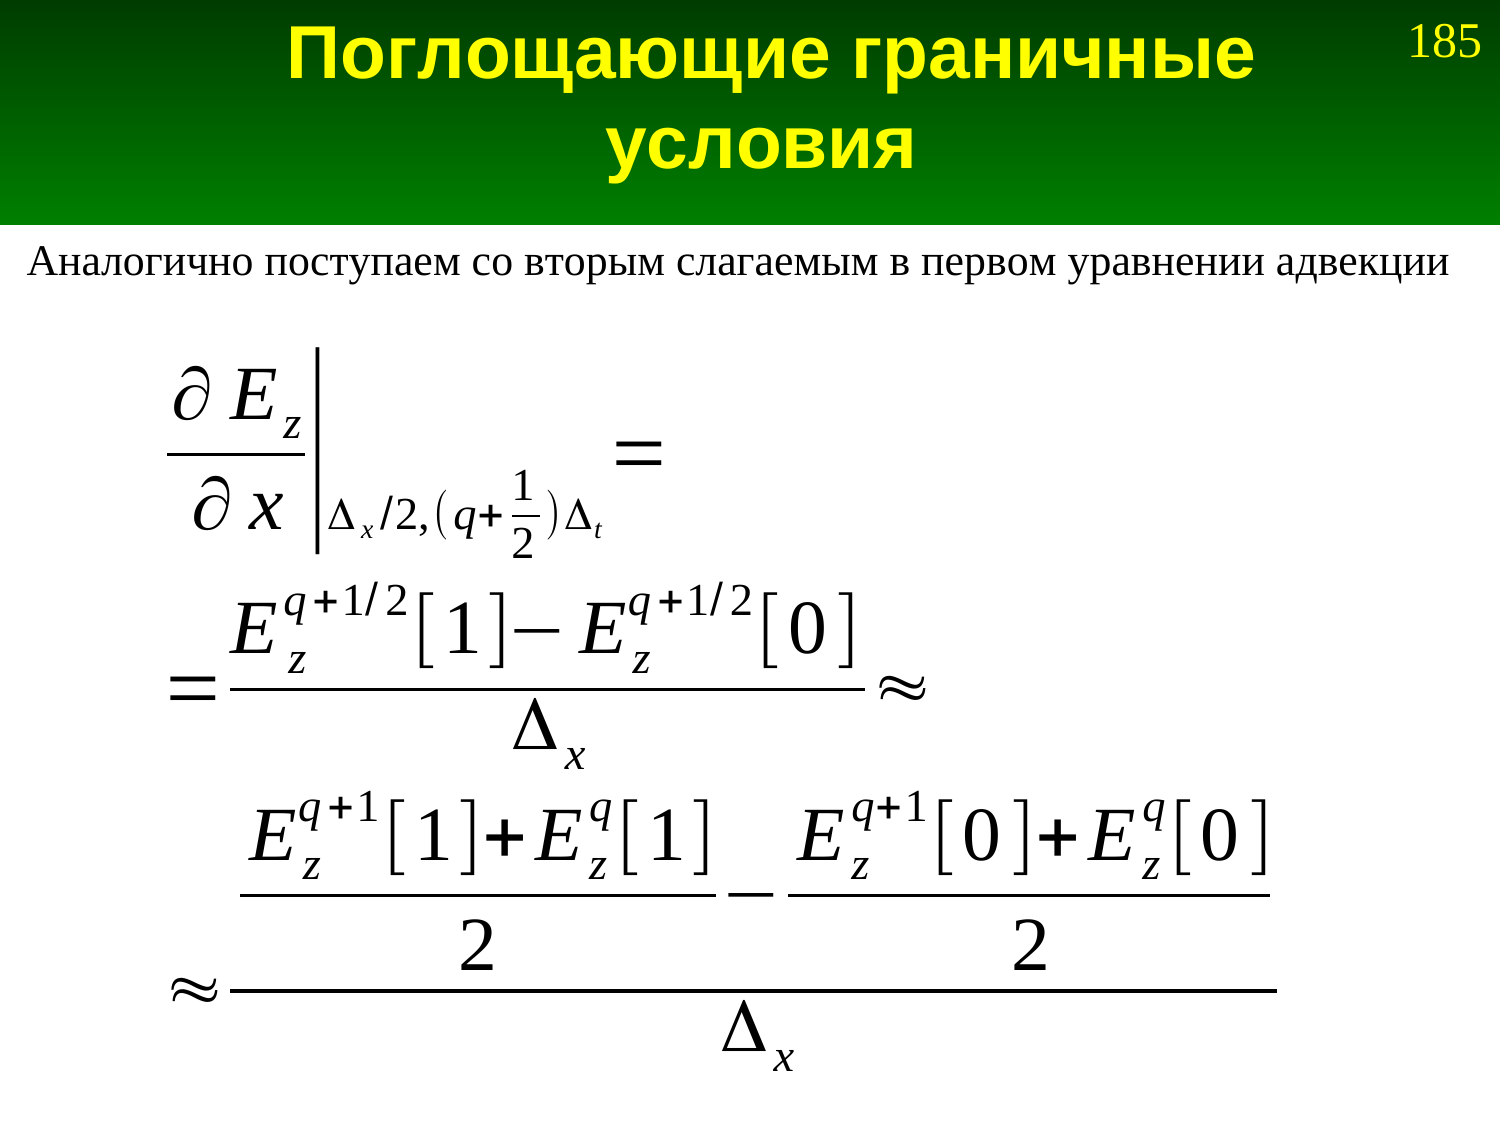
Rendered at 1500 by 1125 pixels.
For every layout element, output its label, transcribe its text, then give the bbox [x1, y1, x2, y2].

text_box Аналогично поступаем со вторым слагаемым в первом уравнении адвекции [11, 224, 1487, 300]
chart [142, 342, 1302, 1082]
title Поглощающие граничные условия [123, 0, 1399, 192]
